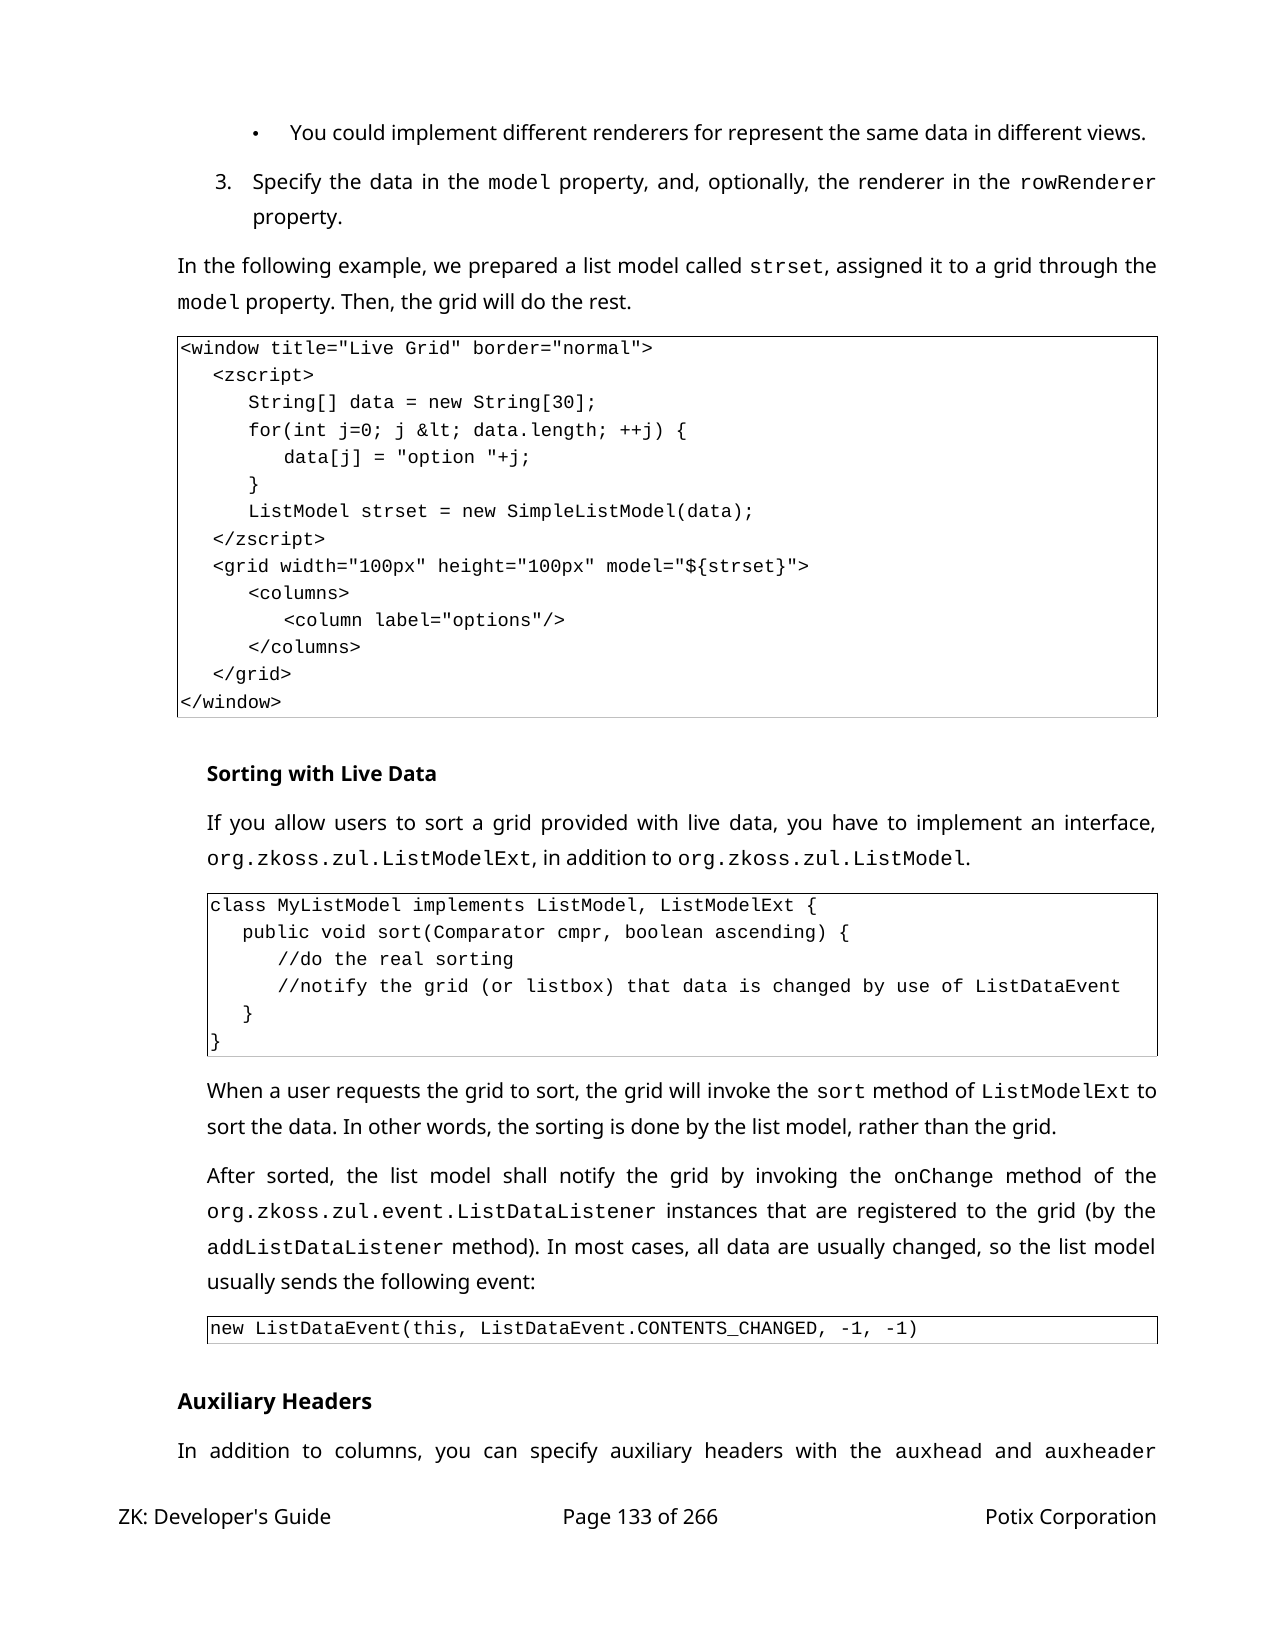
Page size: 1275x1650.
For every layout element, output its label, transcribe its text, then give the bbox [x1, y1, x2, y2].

text public void sort(Comparator cmpr, boolean ascending) { [208, 920, 1157, 944]
text <window title="Live Grid" border="normal"> [178, 337, 1157, 360]
text </grid> [178, 662, 1157, 687]
text <zscript> [178, 363, 1157, 387]
text } [178, 472, 1157, 496]
text <column label="options"/> [178, 608, 1157, 632]
text If you allow users to sort a grid provided with live data, you have to implement an interface, org.zkoss.zul.ListModelExt, in addition to org.zkoss.zul.ListModel. [207, 808, 1157, 872]
text </zscript> [178, 526, 1157, 551]
list Specify the data in the model property, and, optionally, the renderer in the rowRenderer property. [215, 167, 1157, 231]
text } [208, 1001, 1157, 1026]
text new ListDataEvent(this, ListDataEvent.CONTENTS_CHANGED, -1, -1) [208, 1317, 1157, 1343]
text for(int j=0; j &lt; data.length; ++j) { [178, 418, 1157, 442]
text //do the real sorting [208, 947, 1157, 971]
text When a user requests the grid to sort, the grid will invoke the sort method of ListModelExt to sort the data. In other words, the sorting is done by the list model, rather than the grid. [207, 1076, 1157, 1140]
text </columns> [178, 635, 1157, 659]
text After sorted, the list model shall notify the grid by invoking the onChange method of the org.zkoss.zul.event.ListDataListener instances that are registered to the grid (by the addListDataListener method). In most cases, all data are usually changed, so the list model usually sends the following event: [207, 1161, 1157, 1296]
text data[j] = "option "+j; [178, 445, 1157, 469]
text ListModel strset = new SimpleListModel(data); [178, 499, 1157, 523]
text In addition to columns, you can specify auxiliary headers with the auxhead and auxheader [177, 1437, 1157, 1465]
text In the following example, we prepared a list model called strset, assigned it to a grid through the model property. Then, the grid will do the rest. [177, 251, 1157, 315]
text String[] data = new String[30]; [178, 390, 1157, 415]
list You could implement different renderers for represent the same data in different views. [252, 118, 1157, 146]
text <columns> [178, 581, 1157, 605]
text } [208, 1028, 1157, 1056]
text </window> [178, 689, 1157, 717]
subtitle Auxiliary Headers [177, 1386, 1157, 1416]
text //notify the grid (or listbox) that data is changed by use of ListDataEvent [208, 974, 1157, 998]
subtitle Sorting with Live Data [207, 759, 1157, 787]
text class MyListModel implements ListModel, ListModelExt { [208, 894, 1157, 917]
text <grid width="100px" height="100px" model="${strset}"> [178, 553, 1157, 578]
